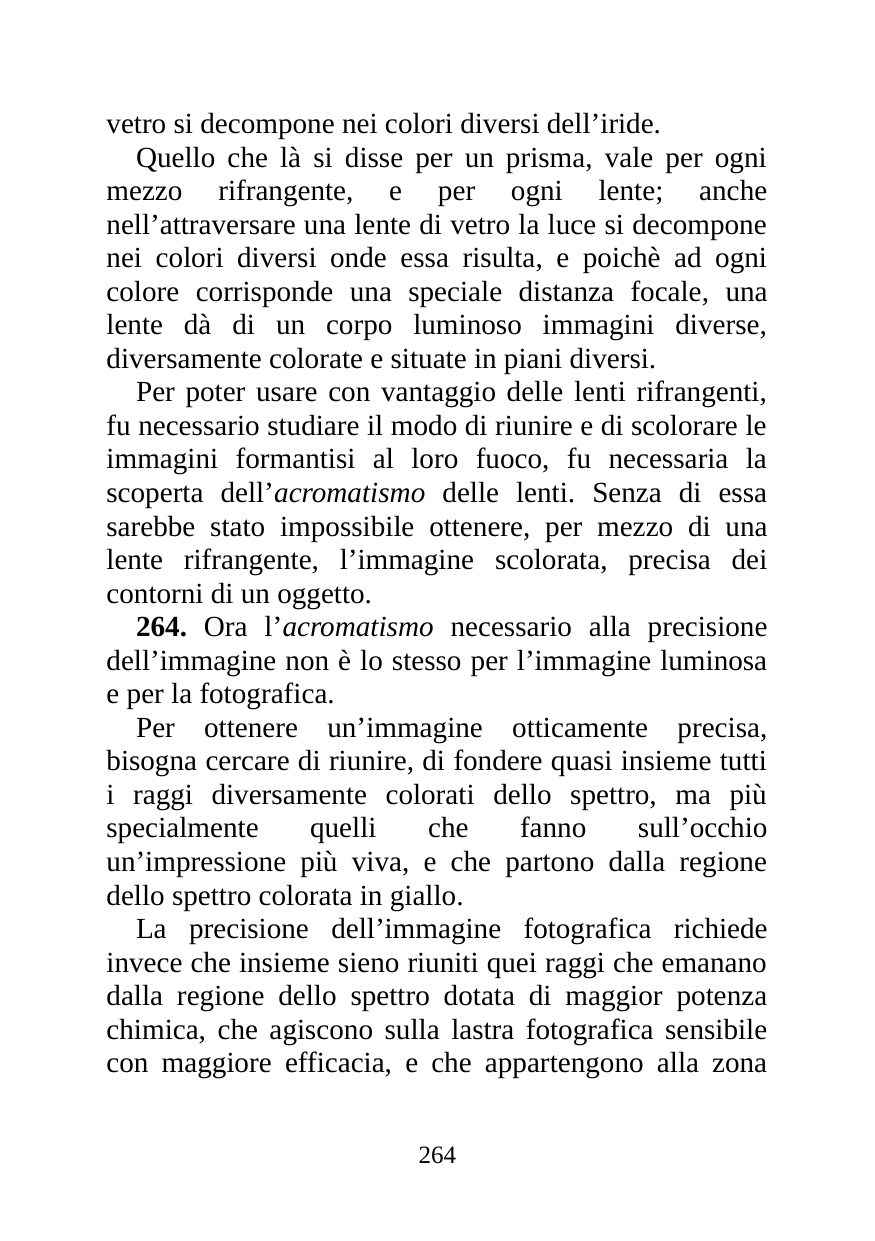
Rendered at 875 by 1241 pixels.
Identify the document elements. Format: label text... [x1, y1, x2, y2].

text La precisione dell’immagine fotografica richiede invece che insieme sieno riuniti quei raggi che emanano dalla regione dello spettro dotata di maggior potenza chimica, che agiscono sulla lastra fotografica sensibile con maggiore efficacia, e che appartengono alla zona [106, 911, 768, 1079]
text Per ottenere un’immagine otticamente precisa, bisogna cercare di riunire, di fondere quasi insieme tutti i raggi diversamente colorati dello spettro, ma più specialmente quelli che fanno sull’occhio un’impressione più viva, e che partono dalla regione dello spettro colorata in giallo. [106, 710, 768, 911]
text 264. Ora l’acromatismo necessario alla precisione dell’immagine non è lo stesso per l’immagine luminosa e per la fotografica. [106, 609, 768, 710]
text Per poter usare con vantaggio delle lenti rifrangenti, fu necessario studiare il modo di riunire e di scolorare le immagini formantisi al loro fuoco, fu necessaria la scoperta dell’acromatismo delle lenti. Senza di essa sarebbe stato impossibile ottenere, per mezzo di una lente rifrangente, l’immagine scolorata, precisa dei contorni di un oggetto. [106, 374, 768, 609]
text Quello che là si disse per un prisma, vale per ogni mezzo rifrangente, e per ogni lente; anche nell’attraversare una lente di vetro la luce si decompone nei colori diversi onde essa risulta, e poichè ad ogni colore corrisponde una speciale distanza focale, una lente dà di un corpo luminoso immagini diverse, diversamente colorate e situate in piani diversi. [106, 140, 768, 374]
text vetro si decompone nei colori diversi dell’iride. [106, 106, 768, 140]
